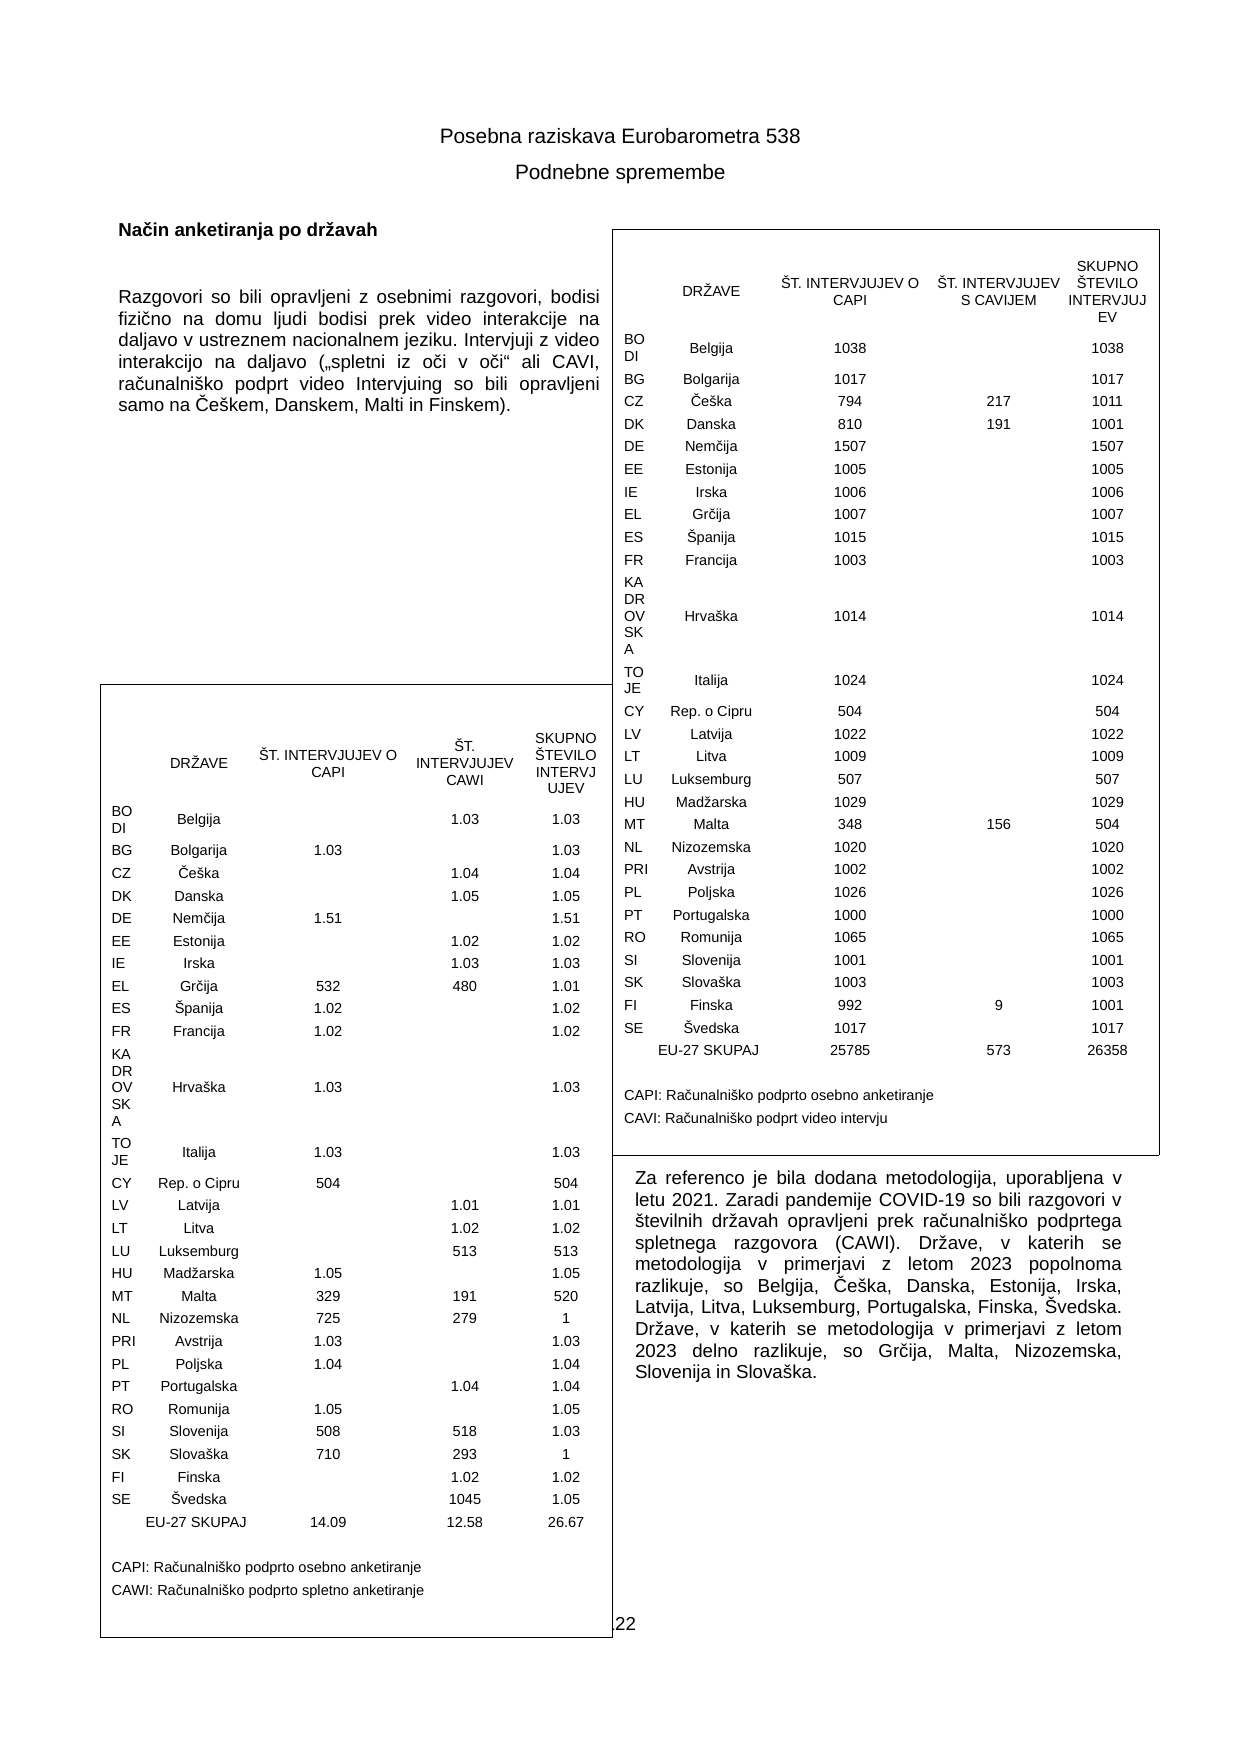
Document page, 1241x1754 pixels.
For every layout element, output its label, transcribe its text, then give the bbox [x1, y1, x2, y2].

table_cell [621, 1062, 655, 1084]
table_cell 1,02 [529, 1465, 603, 1488]
table_cell 810 [768, 413, 932, 435]
table_cell SE [109, 1488, 142, 1511]
table_cell 1026 [768, 881, 932, 903]
table_cell 1014 [1065, 571, 1150, 661]
table_cell 504 [1065, 700, 1150, 722]
table_cell Rep. o Cipru [655, 700, 767, 722]
table_cell EL [621, 503, 655, 526]
table_cell [933, 1016, 1065, 1039]
table_cell 1 [529, 1443, 603, 1465]
table_cell [255, 800, 401, 839]
table_cell Romunija [143, 1398, 255, 1420]
table_cell FI [109, 1465, 142, 1488]
table_cell 507 [768, 768, 932, 790]
table_cell [401, 1533, 528, 1556]
table_cell Hrvaška [655, 571, 767, 661]
table_cell 513 [529, 1239, 603, 1262]
table_cell 1001 [1065, 949, 1150, 971]
table_cell 1,03 [529, 1330, 603, 1352]
table_cell DE [621, 435, 655, 458]
table_cell 1015 [768, 526, 932, 548]
table_cell Finska [143, 1465, 255, 1488]
table_cell [255, 884, 401, 907]
table_cell [933, 435, 1065, 458]
table_cell 1,02 [255, 997, 401, 1020]
table_cell 1,02 [529, 930, 603, 952]
table_cell 1001 [1065, 413, 1150, 435]
text [613, 230, 1159, 1155]
table_cell CZ [621, 390, 655, 413]
table_cell 504 [255, 1172, 401, 1194]
table_cell 293 [401, 1443, 528, 1465]
table_cell 518 [401, 1420, 528, 1443]
table_header SKUPNO ŠTEVILO INTERVJUJEV [1065, 255, 1150, 328]
table_cell 26,67 [529, 1511, 603, 1533]
table_cell 513 [401, 1239, 528, 1262]
table_cell 1026 [1065, 881, 1150, 903]
table_cell BODI [109, 800, 142, 839]
table_cell Slovenija [143, 1420, 255, 1443]
table_cell Francija [655, 548, 767, 571]
table_cell CY [109, 1172, 142, 1194]
table_cell [401, 997, 528, 1020]
table_cell NL [621, 836, 655, 858]
table_cell [933, 881, 1065, 903]
table_cell PL [621, 881, 655, 903]
table_cell 1,01 [401, 1194, 528, 1217]
table_cell 1020 [1065, 836, 1150, 858]
table_cell Danska [655, 413, 767, 435]
table_cell 1,03 [255, 1330, 401, 1352]
table_cell PT [109, 1375, 142, 1398]
table_cell Francija [143, 1020, 255, 1042]
table_cell [933, 526, 1065, 548]
table_cell 26358 [1065, 1039, 1150, 1062]
table_cell [933, 926, 1065, 948]
table_cell TO JE [621, 661, 655, 700]
table_cell 1,05 [401, 884, 528, 907]
table_cell 1,02 [401, 1465, 528, 1488]
table_cell Portugalska [143, 1375, 255, 1398]
table_cell Španija [655, 526, 767, 548]
table_cell Grčija [655, 503, 767, 526]
table_header [621, 255, 655, 328]
table_cell 1,03 [401, 800, 528, 839]
table_cell Poljska [655, 881, 767, 903]
table_cell [933, 858, 1065, 881]
table_cell Slovaška [655, 971, 767, 994]
table_cell 1017 [1065, 1016, 1150, 1039]
table_header DRŽAVE [143, 727, 255, 800]
table_cell 1024 [768, 661, 932, 700]
table_cell Litva [655, 745, 767, 768]
table_cell Španija [143, 997, 255, 1020]
table_cell ES [621, 526, 655, 548]
table_cell 1003 [768, 548, 932, 571]
table_cell 1,02 [529, 1217, 603, 1239]
table_cell 480 [401, 975, 528, 997]
table_cell PRI [109, 1330, 142, 1352]
table_cell Belgija [655, 328, 767, 367]
table_cell 1,04 [529, 1375, 603, 1398]
table_cell Estonija [143, 930, 255, 952]
table_cell 1,03 [529, 800, 603, 839]
table_cell [255, 1239, 401, 1262]
table_cell Nemčija [143, 907, 255, 929]
table_cell 504 [768, 700, 932, 722]
table_cell EU-27 SKUPAJ [143, 1511, 255, 1533]
table_cell 1022 [1065, 723, 1150, 745]
table_cell KADROVSKA [109, 1043, 142, 1132]
table_cell Danska [143, 884, 255, 907]
table_cell Češka [143, 862, 255, 884]
table_cell Grčija [143, 975, 255, 997]
table_cell [401, 1330, 528, 1352]
table_cell Malta [143, 1285, 255, 1307]
table_cell IE [109, 952, 142, 975]
table_cell 1003 [1065, 971, 1150, 994]
table_cell [255, 930, 401, 952]
table_cell Madžarska [143, 1262, 255, 1284]
table_cell 1,51 [255, 907, 401, 929]
table_cell 1006 [1065, 480, 1150, 503]
table_cell Švedska [143, 1488, 255, 1511]
table_cell [621, 1039, 655, 1062]
table_cell [109, 1511, 142, 1533]
table_cell DE [109, 907, 142, 929]
table_cell [1065, 1062, 1150, 1084]
table_cell 1001 [768, 949, 932, 971]
table_cell Slovenija [655, 949, 767, 971]
table_cell [143, 1533, 255, 1556]
table_cell [255, 1375, 401, 1398]
table_cell [933, 836, 1065, 858]
table_cell Irska [143, 952, 255, 975]
table_cell Nemčija [655, 435, 767, 458]
table_cell 1,01 [529, 1194, 603, 1217]
table_cell ES [109, 997, 142, 1020]
table_cell 1011 [1065, 390, 1150, 413]
table_cell 1,03 [529, 952, 603, 975]
table_cell 191 [933, 413, 1065, 435]
table_cell 1,04 [529, 1353, 603, 1375]
text Način anketiranja po državah [118, 219, 605, 241]
table_cell HU [621, 790, 655, 813]
table_cell RO [621, 926, 655, 948]
table_cell [933, 790, 1065, 813]
table_cell 504 [529, 1172, 603, 1194]
table_cell PRI [621, 858, 655, 881]
table_cell EL [109, 975, 142, 997]
table_cell 1007 [1065, 503, 1150, 526]
table_cell 1,05 [255, 1262, 401, 1284]
table_cell 1065 [768, 926, 932, 948]
table_cell SI [621, 949, 655, 971]
table_cell [933, 971, 1065, 994]
table_cell NL [109, 1307, 142, 1330]
table_cell 1,03 [255, 839, 401, 862]
table_cell 1,05 [529, 1262, 603, 1284]
table_header ŠT. INTERVJUJEV O CAPI [768, 255, 932, 328]
table_cell 1507 [1065, 435, 1150, 458]
table_cell 1006 [768, 480, 932, 503]
table_cell Litva [143, 1217, 255, 1239]
table_cell CZ [109, 862, 142, 884]
table_header DRŽAVE [655, 255, 767, 328]
table_cell Slovaška [143, 1443, 255, 1465]
table_cell 1045 [401, 1488, 528, 1511]
text Za referenco je bila dodana metodologija, uporabljena v letu 2021. Zaradi pandemije COVID-19 so bili razgovori v številnih državah opravljeni prek računalniško podprtega spletnega razgovora (CAWI). Države, v katerih se metodologija v primerjavi z letom 2023 popolnoma razlikuje, so Belgija, Češka, Danska, Estonija, Irska, Latvija, Litva, Luksemburg, Portugalska, Finska, Švedska. Države, v katerih se metodologija v primerjavi z letom 2023 delno razlikuje, so Grčija, Malta, Nizozemska, Slovenija in Slovaška. [635, 1156, 1122, 1383]
text Razgovori so bili opravljeni z osebnimi razgovori, bodisi fizično na domu ljudi bodisi prek video interakcije na daljavo v ustreznem nacionalnem jeziku. Intervjuji z video interakcijo na daljavo („spletni iz oči v oči“ ali CAVI, računalniško podprt video Intervjuing so bili opravljeni samo na Češkem, Danskem, Malti in Finskem). [118, 286, 605, 416]
table_cell 1,04 [401, 862, 528, 884]
table_cell KADROVSKA [621, 571, 655, 661]
table_cell [933, 949, 1065, 971]
table_cell 1005 [1065, 458, 1150, 480]
table_cell 508 [255, 1420, 401, 1443]
table_cell Avstrija [143, 1330, 255, 1352]
table_cell 1,04 [529, 862, 603, 884]
table_cell Nizozemska [655, 836, 767, 858]
table_cell CAPI: Računalniško podprto osebno anketiranje [621, 1084, 1150, 1107]
table_cell CAPI: Računalniško podprto osebno anketiranje [109, 1556, 603, 1578]
table_cell [109, 1533, 142, 1556]
table_cell 725 [255, 1307, 401, 1330]
table_cell 1017 [768, 1016, 932, 1039]
table_cell PL [109, 1353, 142, 1375]
table_cell Portugalska [655, 903, 767, 926]
table_cell Luksemburg [655, 768, 767, 790]
table_cell [401, 1132, 528, 1172]
table_cell 1009 [768, 745, 932, 768]
table_cell 1000 [1065, 903, 1150, 926]
table_cell LU [621, 768, 655, 790]
table_cell Madžarska [655, 790, 767, 813]
table_cell Italija [655, 661, 767, 700]
table_cell [401, 1020, 528, 1042]
table_cell 573 [933, 1039, 1065, 1062]
table_cell Latvija [655, 723, 767, 745]
table_cell 1003 [768, 971, 932, 994]
table_cell 532 [255, 975, 401, 997]
table_cell SI [109, 1420, 142, 1443]
table_cell 217 [933, 390, 1065, 413]
table_cell 1,02 [255, 1020, 401, 1042]
table_cell [401, 839, 528, 862]
table_cell 1,03 [255, 1132, 401, 1172]
table_cell 9 [933, 994, 1065, 1016]
table_cell 992 [768, 994, 932, 1016]
table_cell 1,04 [255, 1353, 401, 1375]
table_cell 1001 [1065, 994, 1150, 1016]
table_cell 1,02 [529, 997, 603, 1020]
table_cell MT [109, 1285, 142, 1307]
table_cell [933, 745, 1065, 768]
table_cell 1507 [768, 435, 932, 458]
table_cell 1,03 [529, 1043, 603, 1132]
table_cell Latvija [143, 1194, 255, 1217]
table_cell 25785 [768, 1039, 932, 1062]
table_cell Švedska [655, 1016, 767, 1039]
table_cell 1002 [768, 858, 932, 881]
table_cell TO JE [109, 1132, 142, 1172]
table_cell 1038 [1065, 328, 1150, 367]
table_cell Bolgarija [143, 839, 255, 862]
table_cell 1009 [1065, 745, 1150, 768]
table_cell BODI [621, 328, 655, 367]
table_cell [255, 1465, 401, 1488]
table_cell Hrvaška [143, 1043, 255, 1132]
table_cell [933, 480, 1065, 503]
table_cell 1002 [1065, 858, 1150, 881]
table_header SKUPNO ŠTEVILO INTERVJUJEV [529, 727, 603, 800]
table_cell 1,05 [529, 1398, 603, 1420]
table_cell 1,05 [255, 1398, 401, 1420]
table_cell Malta [655, 813, 767, 836]
table_cell PT [621, 903, 655, 926]
table_cell BG [109, 839, 142, 862]
table_cell 1,01 [529, 975, 603, 997]
table_cell CAWI: Računalniško podprto spletno anketiranje [109, 1579, 603, 1601]
table_cell CY [621, 700, 655, 722]
table_cell LV [109, 1194, 142, 1217]
table_cell LT [109, 1217, 142, 1239]
table_cell 1029 [768, 790, 932, 813]
table_cell SE [621, 1016, 655, 1039]
table_cell [933, 661, 1065, 700]
table_cell 1,03 [529, 1132, 603, 1172]
table_cell 1015 [1065, 526, 1150, 548]
table_cell RO [109, 1398, 142, 1420]
table_cell 1,05 [529, 1488, 603, 1511]
table_cell [933, 1062, 1065, 1084]
table_cell Rep. o Cipru [143, 1172, 255, 1194]
table_cell MT [621, 813, 655, 836]
table_cell [933, 700, 1065, 722]
table_cell 507 [1065, 768, 1150, 790]
table_cell SK [109, 1443, 142, 1465]
table_cell [255, 862, 401, 884]
table_cell [933, 548, 1065, 571]
table_cell 1005 [768, 458, 932, 480]
table_cell LT [621, 745, 655, 768]
table_cell [655, 1062, 767, 1084]
table_cell 1007 [768, 503, 932, 526]
table_cell Češka [655, 390, 767, 413]
table_cell 1,03 [255, 1043, 401, 1132]
table_cell Romunija [655, 926, 767, 948]
table_cell [933, 903, 1065, 926]
table_cell [255, 1533, 401, 1556]
table_cell Italija [143, 1132, 255, 1172]
table_cell [401, 1353, 528, 1375]
table_cell 191 [401, 1285, 528, 1307]
table_cell [933, 458, 1065, 480]
table_cell EE [621, 458, 655, 480]
table_cell 1000 [768, 903, 932, 926]
table_cell [933, 571, 1065, 661]
table_cell Bolgarija [655, 368, 767, 390]
table_cell [401, 907, 528, 929]
table_cell Belgija [143, 800, 255, 839]
table_cell 1017 [768, 368, 932, 390]
table_cell 1,02 [401, 1217, 528, 1239]
table_cell [401, 1398, 528, 1420]
table_cell 1024 [1065, 661, 1150, 700]
table_cell 12,58 [401, 1511, 528, 1533]
table_cell 279 [401, 1307, 528, 1330]
table_cell 1,03 [529, 839, 603, 862]
table_cell Nizozemska [143, 1307, 255, 1330]
table_header [109, 727, 142, 800]
table_cell Estonija [655, 458, 767, 480]
table_cell [255, 1194, 401, 1217]
table_cell [255, 1488, 401, 1511]
table_cell 1017 [1065, 368, 1150, 390]
table_cell [933, 723, 1065, 745]
table_cell LU [109, 1239, 142, 1262]
table_cell FR [621, 548, 655, 571]
table_cell 1,02 [529, 1020, 603, 1042]
table_cell Luksemburg [143, 1239, 255, 1262]
table_cell Poljska [143, 1353, 255, 1375]
table_cell 504 [1065, 813, 1150, 836]
table_cell [933, 368, 1065, 390]
table_cell 1065 [1065, 926, 1150, 948]
table_cell Avstrija [655, 858, 767, 881]
table_cell [401, 1262, 528, 1284]
table_cell CAVI: Računalniško podprt video intervju [621, 1107, 1150, 1129]
table_cell 329 [255, 1285, 401, 1307]
table_cell [933, 328, 1065, 367]
table_cell 1029 [1065, 790, 1150, 813]
table_cell [529, 1533, 603, 1556]
table_cell 1,05 [529, 884, 603, 907]
table_cell DK [621, 413, 655, 435]
table_cell 156 [933, 813, 1065, 836]
table_cell EU-27 SKUPAJ [655, 1039, 767, 1062]
table_cell [401, 1043, 528, 1132]
table_cell 1014 [768, 571, 932, 661]
table_cell IE [621, 480, 655, 503]
table_cell 710 [255, 1443, 401, 1465]
table_cell 14,09 [255, 1511, 401, 1533]
table_cell EE [109, 930, 142, 952]
table_cell 520 [529, 1285, 603, 1307]
table_cell 1,03 [401, 952, 528, 975]
table_cell 1020 [768, 836, 932, 858]
table_cell 794 [768, 390, 932, 413]
table_cell [933, 503, 1065, 526]
table_cell 1003 [1065, 548, 1150, 571]
table_header ŠT. INTERVJUJEV O CAPI [255, 727, 401, 800]
table_cell 1 [529, 1307, 603, 1330]
table_cell 1,03 [529, 1420, 603, 1443]
table_cell BG [621, 368, 655, 390]
table_cell Finska [655, 994, 767, 1016]
table_cell DK [109, 884, 142, 907]
table_header ŠT. INTERVJUJEV S CAVIJEM [933, 255, 1065, 328]
table_cell LV [621, 723, 655, 745]
table_cell 1,04 [401, 1375, 528, 1398]
table_cell Irska [655, 480, 767, 503]
table_cell [933, 768, 1065, 790]
table_cell HU [109, 1262, 142, 1284]
table_cell FI [621, 994, 655, 1016]
table_cell [401, 1172, 528, 1194]
table_header ŠT. INTERVJUJEV CAWI [401, 727, 528, 800]
table_cell 1038 [768, 328, 932, 367]
table_cell [255, 952, 401, 975]
table_cell 1022 [768, 723, 932, 745]
table_cell 1,02 [401, 930, 528, 952]
table_cell FR [109, 1020, 142, 1042]
table_cell 1,51 [529, 907, 603, 929]
table_cell [768, 1062, 932, 1084]
table_cell 348 [768, 813, 932, 836]
table_cell SK [621, 971, 655, 994]
table_cell [255, 1217, 401, 1239]
